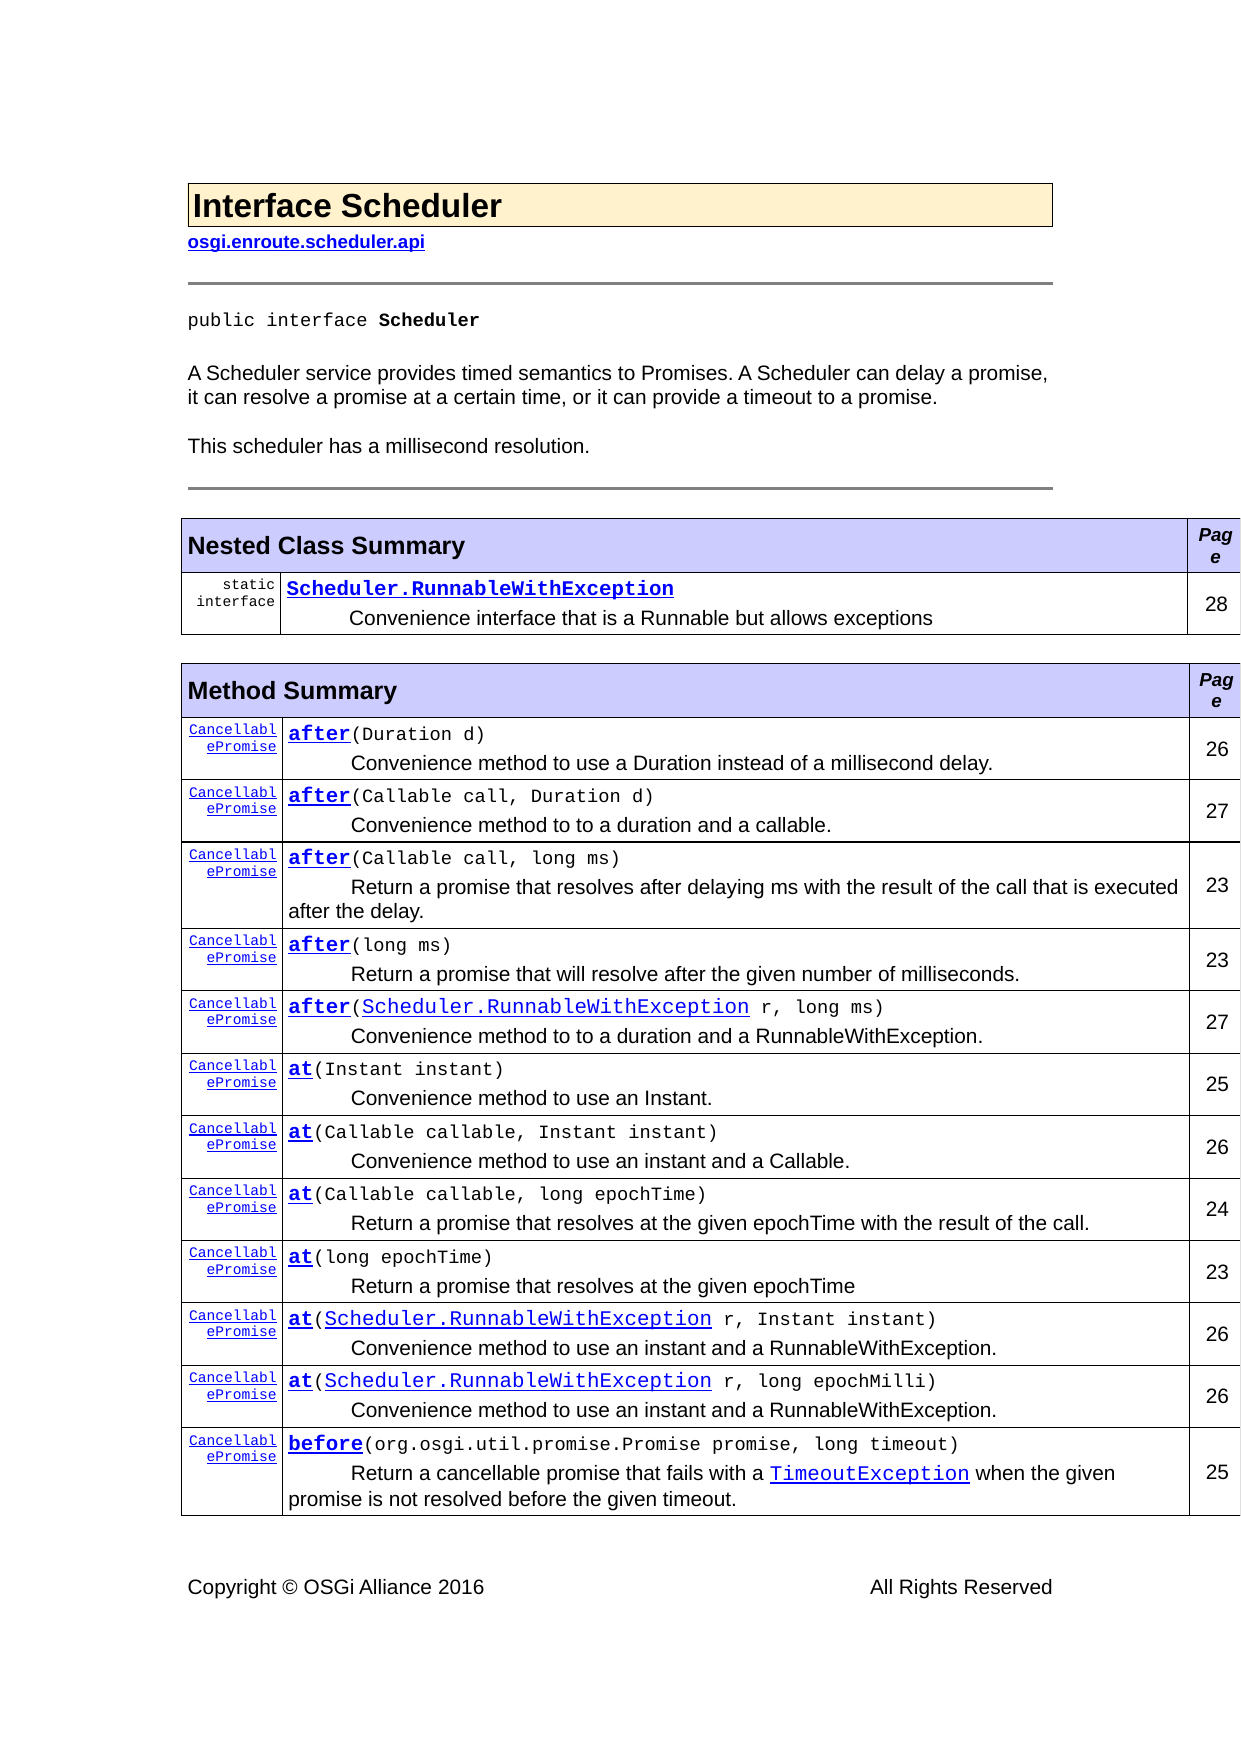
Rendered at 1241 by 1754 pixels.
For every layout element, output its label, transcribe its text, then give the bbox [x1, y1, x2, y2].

table_cell after(Duration d) Convenience method to use a Duration instead of a millisecond delay. [283, 718, 1189, 779]
table_header Page [1190, 664, 1240, 717]
table_header Page [1188, 519, 1240, 572]
table_cell 26 [1190, 718, 1240, 779]
table_cell 26 [1190, 1116, 1240, 1177]
table_cell at(Instant instant) Convenience method to use an Instant. [283, 1054, 1189, 1115]
table_cell at(Callable callable, long epochTime) Return a promise that resolves at the given epochTime with the result of the call. [283, 1179, 1189, 1240]
text This scheduler has a millisecond resolution. [187, 434, 1053, 458]
table_cell 27 [1190, 991, 1240, 1053]
table_cell after(Callable call, long ms) Return a promise that resolves after delaying ms with the result of the call that is executed after the delay. [283, 843, 1189, 928]
text public interface Scheduler [187, 311, 1053, 332]
table_cell CancellablePromise [182, 1116, 282, 1177]
table_cell after(long ms) Return a promise that will resolve after the given number of milliseconds. [283, 929, 1189, 990]
table_cell 23 [1190, 843, 1240, 928]
table_cell 25 [1190, 1054, 1240, 1115]
table_cell 23 [1190, 1241, 1240, 1302]
table_cell CancellablePromise [182, 1054, 282, 1115]
table_cell CancellablePromise [182, 1179, 282, 1240]
table_cell CancellablePromise [182, 843, 282, 928]
table_cell at(long epochTime) Return a promise that resolves at the given epochTime [283, 1241, 1189, 1302]
subtitle Interface Scheduler [189, 184, 1052, 226]
table_cell at(Callable callable, Instant instant) Convenience method to use an instant and a Callable. [283, 1116, 1189, 1177]
text A Scheduler service provides timed semantics to Promises. A Scheduler can delay a promise, it can resolve a promise at a certain time, or it can provide a timeout to a promise. [187, 361, 1053, 409]
table_cell after(Callable call, Duration d) Convenience method to to a duration and a callable. [283, 780, 1189, 841]
table_cell 26 [1190, 1366, 1240, 1427]
table_cell static interface [182, 573, 280, 634]
table_cell 23 [1190, 929, 1240, 990]
table_cell 26 [1190, 1303, 1240, 1364]
table_cell 27 [1190, 780, 1240, 841]
table_cell CancellablePromise [182, 1241, 282, 1302]
table_cell CancellablePromise [182, 1428, 282, 1515]
table_cell 25 [1190, 1428, 1240, 1515]
table_cell CancellablePromise [182, 780, 282, 841]
table_cell CancellablePromise [182, 991, 282, 1053]
table_cell 28 [1188, 573, 1240, 634]
table_cell at(Scheduler.RunnableWithException r, Instant instant) Convenience method to use an instant and a RunnableWithException. [283, 1303, 1189, 1364]
table_cell Scheduler.RunnableWithException Convenience interface that is a Runnable but allows exceptions [281, 573, 1187, 634]
text osgi.enroute.scheduler.api [187, 231, 1053, 252]
table_cell at(Scheduler.RunnableWithException r, long epochMilli) Convenience method to use an instant and a RunnableWithException. [283, 1366, 1189, 1427]
table_cell before(org.osgi.util.promise.Promise promise, long timeout) Return a cancellable promise that fails with a TimeoutException when the given promise is not resolved before the given timeout. [283, 1428, 1189, 1515]
table_cell CancellablePromise [182, 718, 282, 779]
table_cell CancellablePromise [182, 929, 282, 990]
table_cell CancellablePromise [182, 1366, 282, 1427]
table_cell after(Scheduler.RunnableWithException r, long ms) Convenience method to to a duration and a RunnableWithException. [283, 991, 1189, 1053]
table_header Method Summary [182, 664, 1189, 717]
table_cell CancellablePromise [182, 1303, 282, 1364]
table_cell 24 [1190, 1179, 1240, 1240]
table_header Nested Class Summary [182, 519, 1187, 572]
